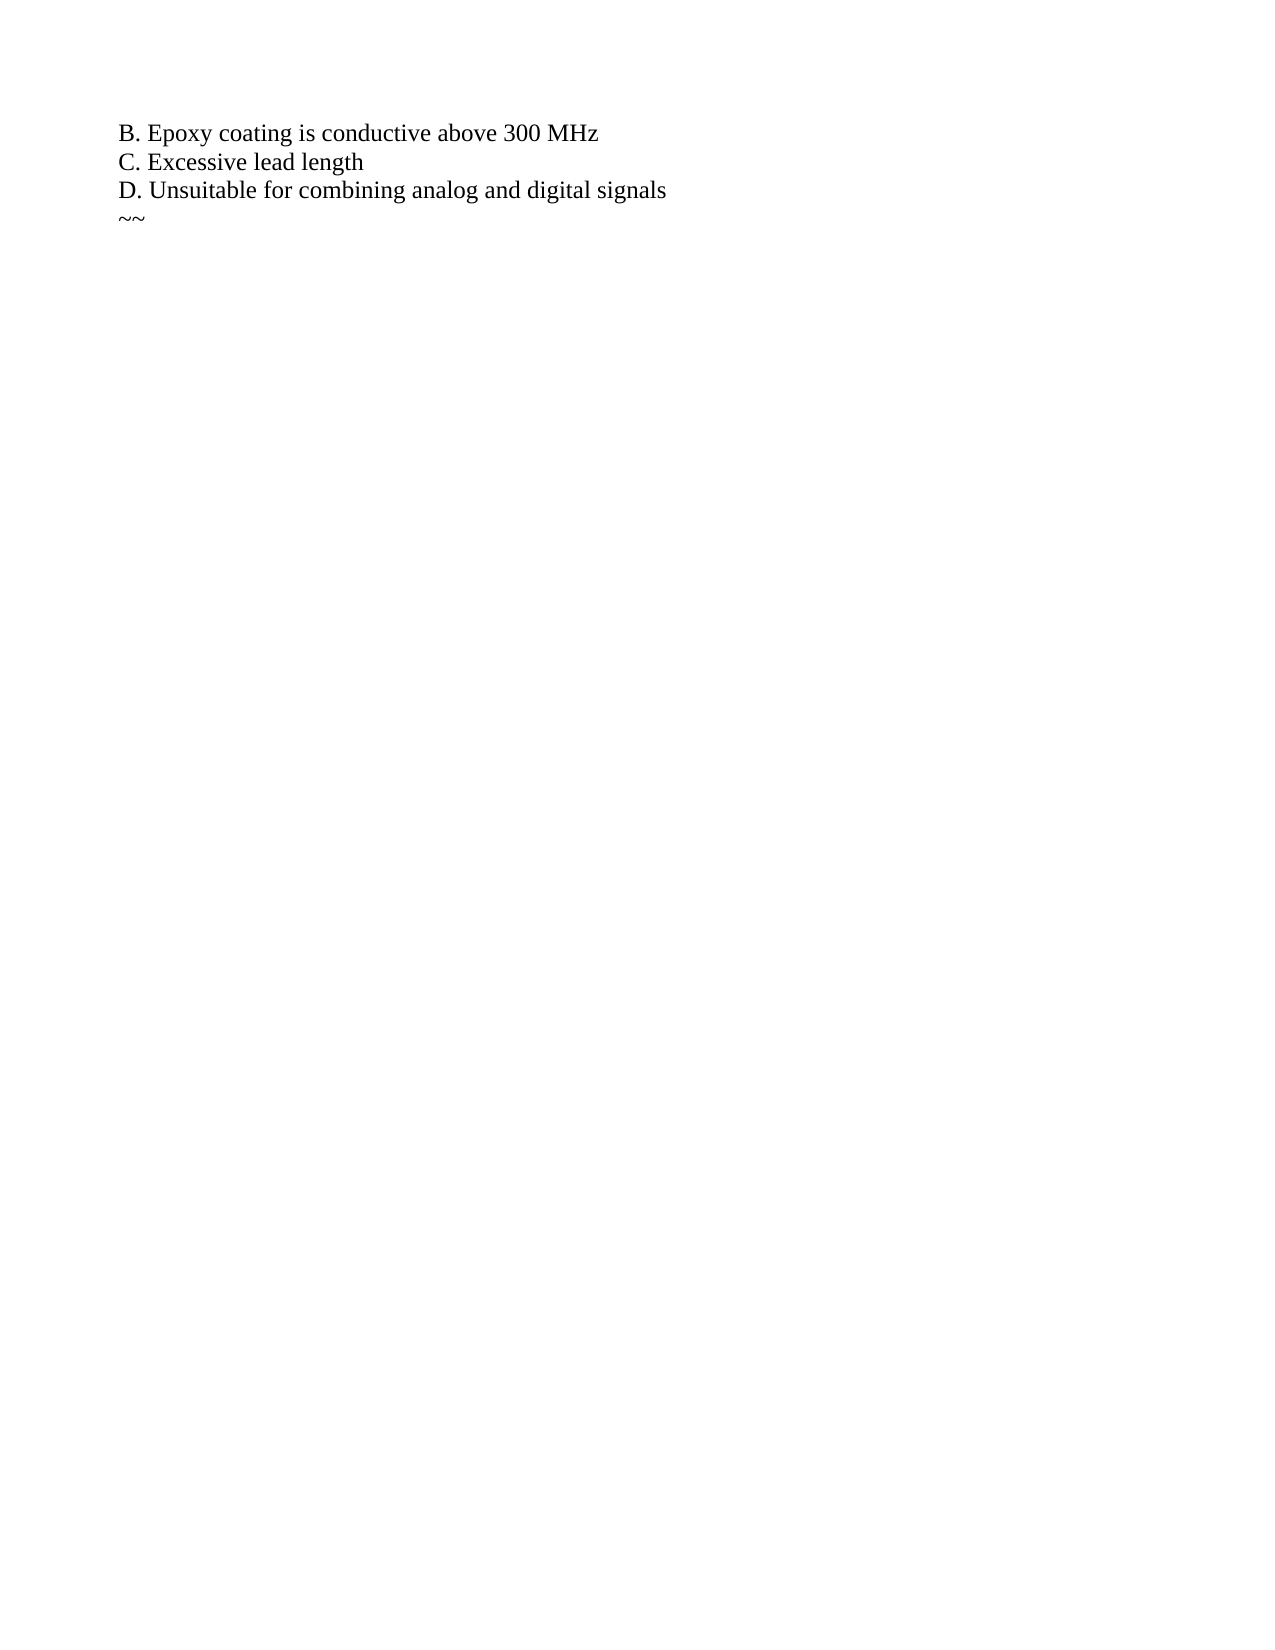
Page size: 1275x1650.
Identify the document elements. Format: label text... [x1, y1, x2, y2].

text B. Epoxy coating is conductive above 300 MHz [118, 118, 1157, 147]
text ~~ [118, 204, 1157, 233]
text C. Excessive lead length [118, 147, 1157, 176]
text D. Unsuitable for combining analog and digital signals [118, 176, 1157, 204]
